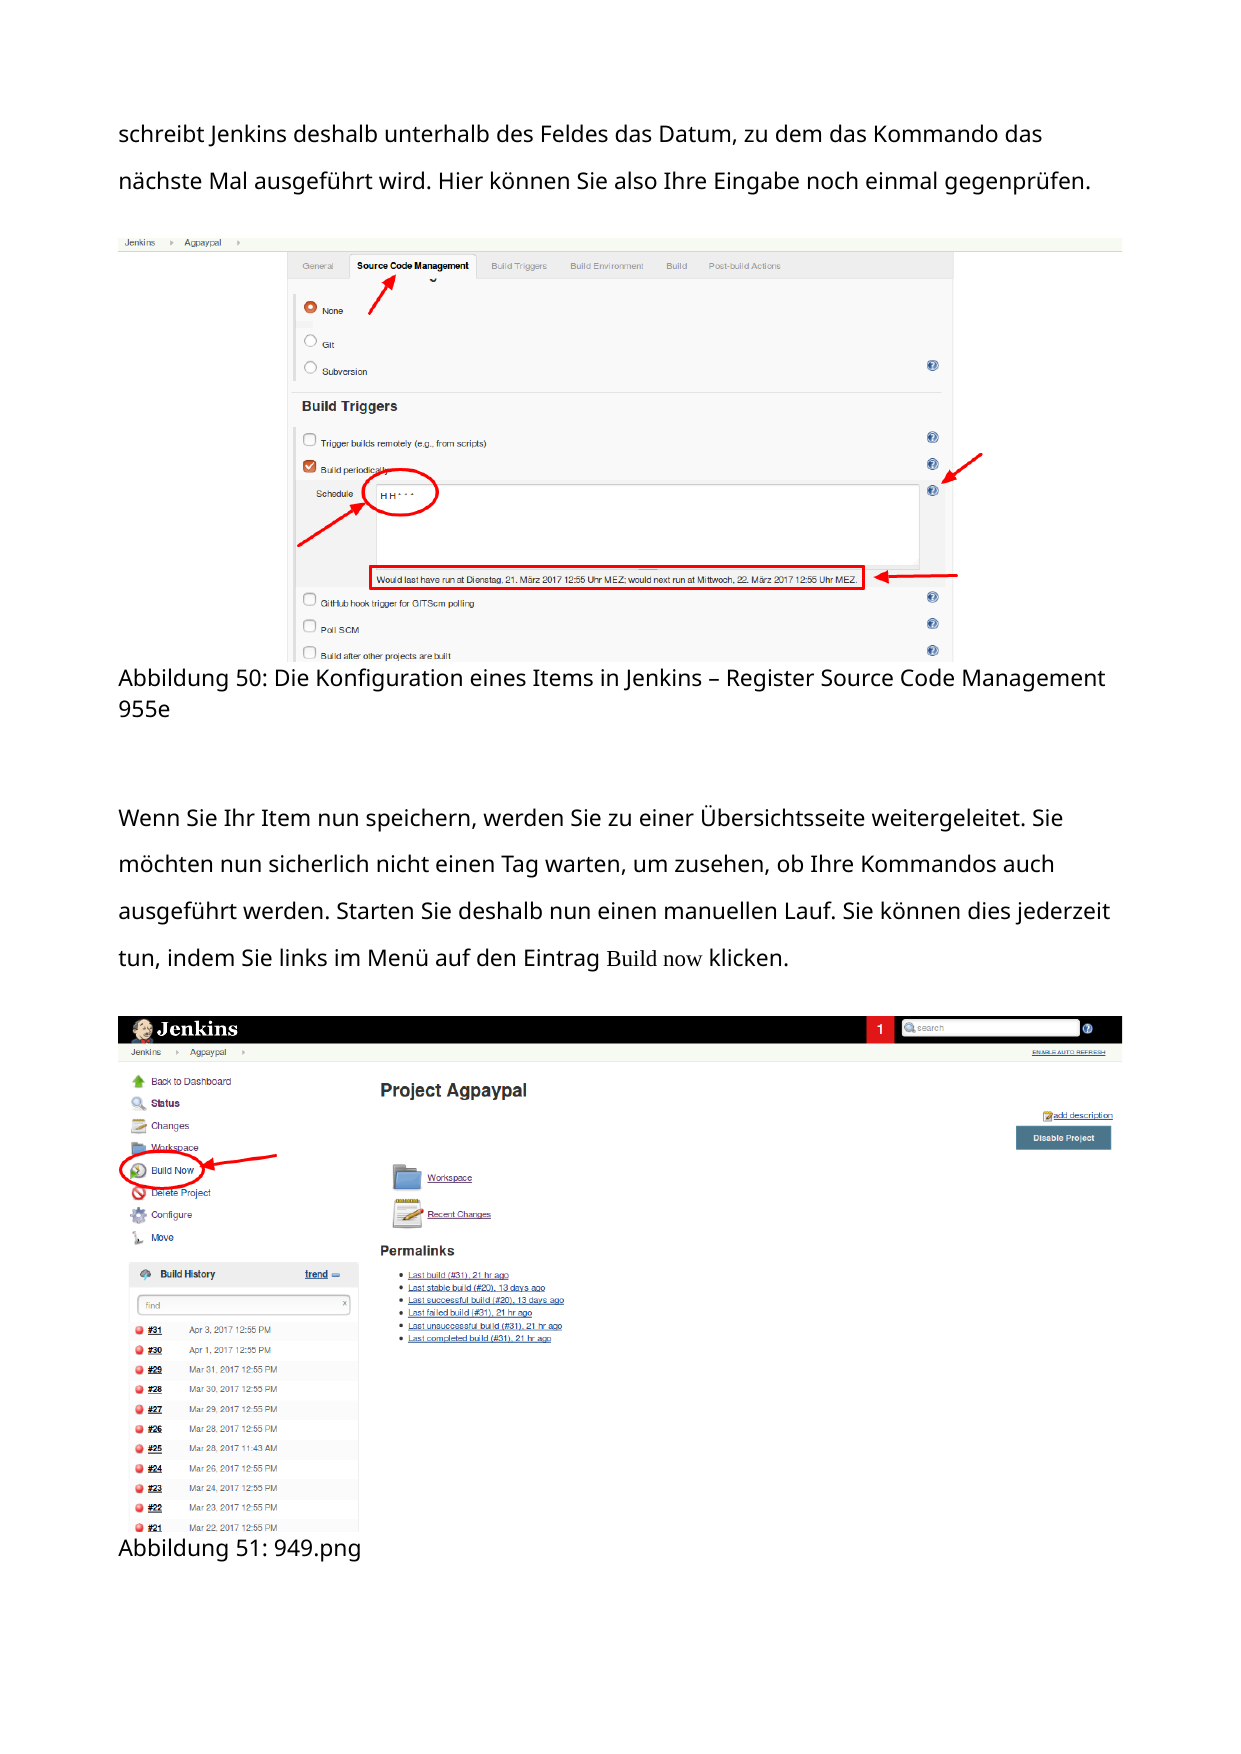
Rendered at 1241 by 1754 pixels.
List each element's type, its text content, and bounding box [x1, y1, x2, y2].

text Abbildung 51: 949.png [118, 1532, 1122, 1563]
picture [118, 238, 1123, 662]
text schreibt Jenkins deshalb unterhalb des Feldes das Datum, zu dem das Kommando das nächste Mal ausgeführt wird. Hier können Sie also Ihre Eingabe noch einmal gegenprüfen. [118, 118, 1122, 196]
text Abbildung 50: Die Konfiguration eines Items in Jenkins – Register Source Code Management 955e [118, 662, 1122, 724]
text Wenn Sie Ihr Item nun speichern, werden Sie zu einer Übersichtsseite weitergeleitet. Sie möchten nun sicherlich nicht einen Tag warten, um zusehen, ob Ihre Kommandos auch ausgeführt werden. Starten Sie deshalb nun einen manuellen Lauf. Sie können dies jederzeit tun, indem Sie links im Menü auf den Eintrag Build now klicken. [118, 801, 1122, 973]
picture [118, 1016, 1123, 1532]
